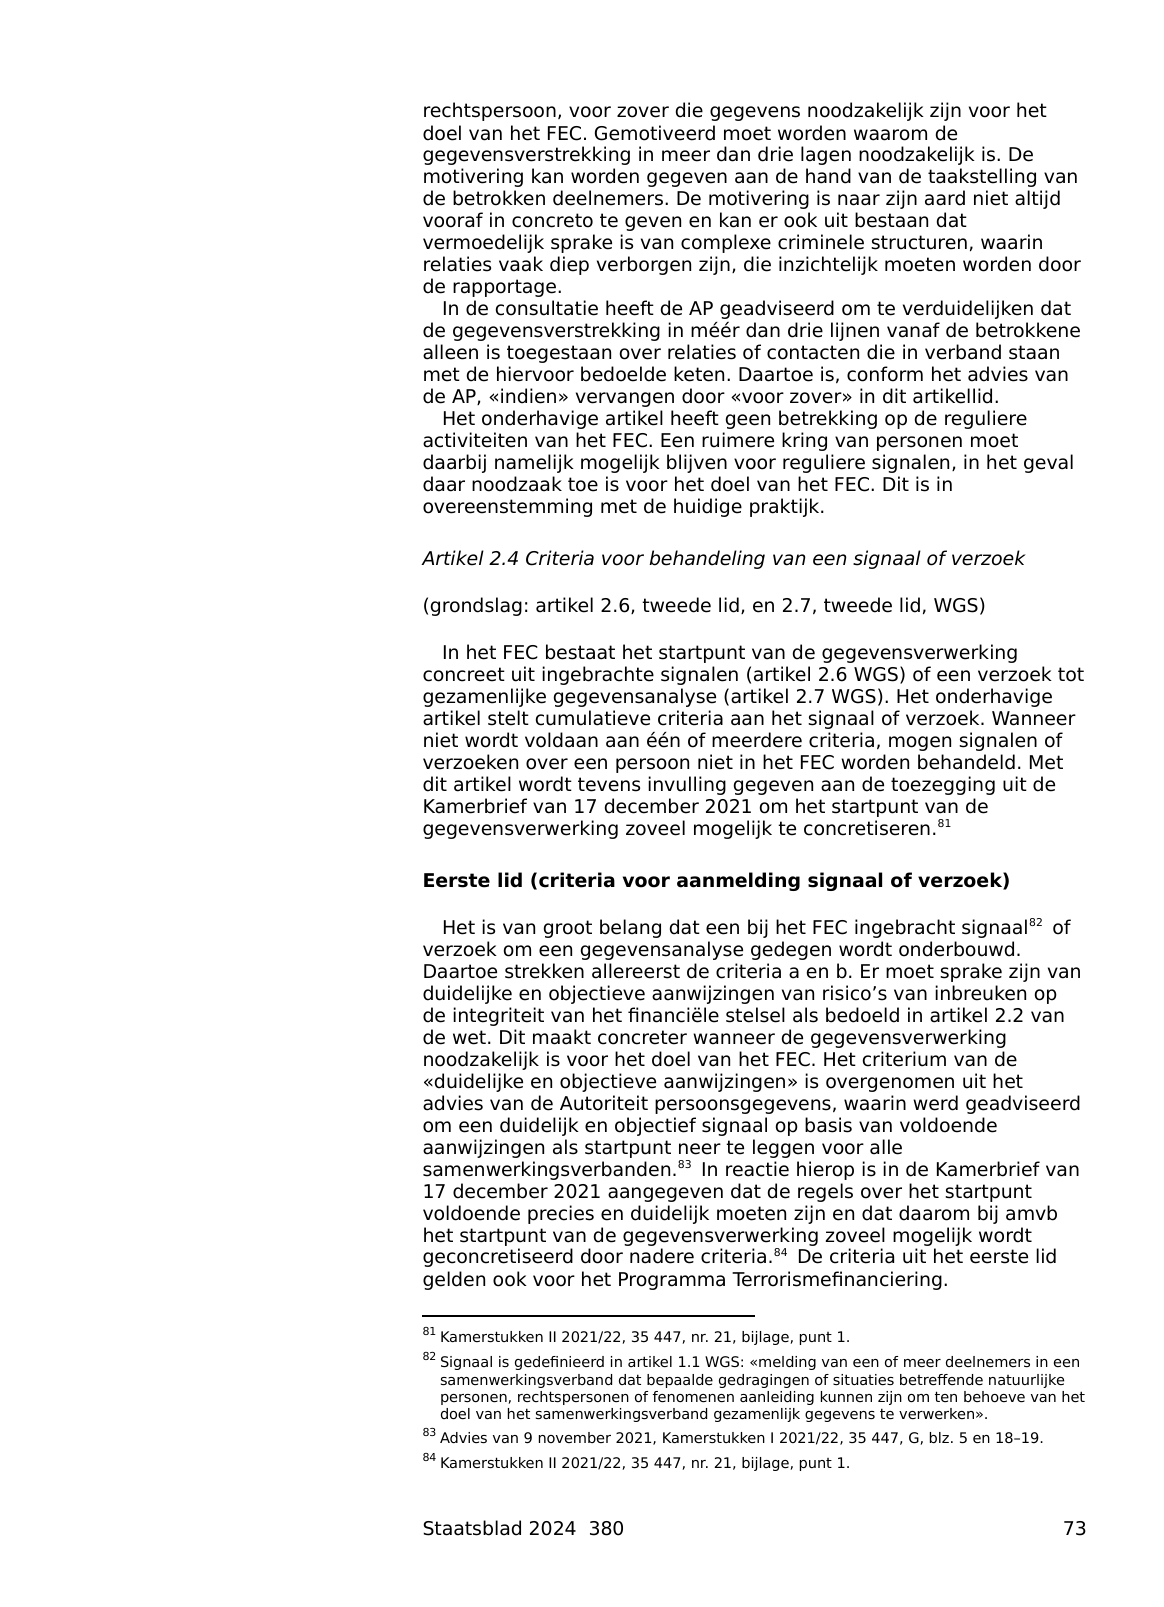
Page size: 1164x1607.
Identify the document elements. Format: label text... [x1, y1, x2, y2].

text Kamerstukken II 2021/22, 35 447, nr. 21, bijlage, punt 1. [422, 1451, 1087, 1473]
text Kamerstukken II 2021/22, 35 447, nr. 21, bijlage, punt 1. [422, 1325, 1087, 1347]
text In de consultatie heeft de AP geadviseerd om te verduidelijken dat de gegevensverstrekking in méér dan drie lijnen vanaf de betrokkene alleen is toegestaan over relaties of contacten die in verband staan met de hiervoor bedoelde keten. Daartoe is, conform het advies van de AP, «indien» vervangen door «voor zover» in dit artikellid. [422, 298, 1087, 408]
text Het onderhavige artikel heeft geen betrekking op de reguliere activiteiten van het FEC. Een ruimere kring van personen moet daarbij namelijk mogelijk blijven voor reguliere signalen, in het geval daar noodzaak toe is voor het doel van het FEC. Dit is in overeenstemming met de huidige praktijk. [422, 408, 1087, 518]
subtitle Eerste lid (criteria voor aanmelding signaal of verzoek) [422, 870, 1087, 892]
subtitle Artikel 2.4 Criteria voor behandeling van een signaal of verzoek [422, 548, 1087, 570]
text Signaal is gedefinieerd in artikel 1.1 WGS: «melding van een of meer deelnemers in een samenwerkingsverband dat bepaalde gedragingen of situaties betreffende natuurlijke personen, rechtspersonen of fenomenen aanleiding kunnen zijn om ten behoeve van het doel van het samenwerkingsverband gezamenlijk gegevens te verwerken». [422, 1350, 1087, 1423]
text rechtspersoon, voor zover die gegevens noodzakelijk zijn voor het doel van het FEC. Gemotiveerd moet worden waarom de gegevensverstrekking in meer dan drie lagen noodzakelijk is. De motivering kan worden gegeven aan de hand van de taakstelling van de betrokken deelnemers. De motivering is naar zijn aard niet altijd vooraf in concreto te geven en kan er ook uit bestaan dat vermoedelijk sprake is van complexe criminele structuren, waarin relaties vaak diep verborgen zijn, die inzichtelijk moeten worden door de rapportage. [422, 100, 1087, 298]
text In het FEC bestaat het startpunt van de gegevensverwerking concreet uit ingebrachte signalen (artikel 2.6 WGS) of een verzoek tot gezamenlijke gegevensanalyse (artikel 2.7 WGS). Het onderhavige artikel stelt cumulatieve criteria aan het signaal of verzoek. Wanneer niet wordt voldaan aan één of meerdere criteria, mogen signalen of verzoeken over een persoon niet in het FEC worden behandeld. Met dit artikel wordt tevens invulling gegeven aan de toezegging uit de Kamerbrief van 17 december 2021 om het startpunt van de gegevensverwerking zoveel mogelijk te concretiseren. [422, 642, 1087, 840]
subtitle (grondslag: artikel 2.6, tweede lid, en 2.7, tweede lid, WGS) [422, 595, 1087, 617]
text Advies van 9 november 2021, Kamerstukken I 2021/22, 35 447, G, blz. 5 en 18–19. [422, 1426, 1087, 1448]
text Het is van groot belang dat een bij het FEC ingebracht signaal of verzoek om een gegevensanalyse gedegen wordt onderbouwd. Daartoe strekken allereerst de criteria a en b. Er moet sprake zijn van duidelijke en objectieve aanwijzingen van risico’s van inbreuken op de integriteit van het financiële stelsel als bedoeld in artikel 2.2 van de wet. Dit maakt concreter wanneer de gegevensverwerking noodzakelijk is voor het doel van het FEC. Het criterium van de «duidelijke en objectieve aanwijzingen» is overgenomen uit het advies van de Autoriteit persoonsgegevens, waarin werd geadviseerd om een duidelijk en objectief signaal op basis van voldoende aanwijzingen als startpunt neer te leggen voor alle samenwerkingsverbanden. In reactie hierop is in de Kamerbrief van 17 december 2021 aangegeven dat de regels over het startpunt voldoende precies en duidelijk moeten zijn en dat daarom bij amvb het startpunt van de gegevensverwerking zoveel mogelijk wordt geconcretiseerd door nadere criteria. De criteria uit het eerste lid gelden ook voor het Programma Terrorismefinanciering. [422, 917, 1087, 1290]
